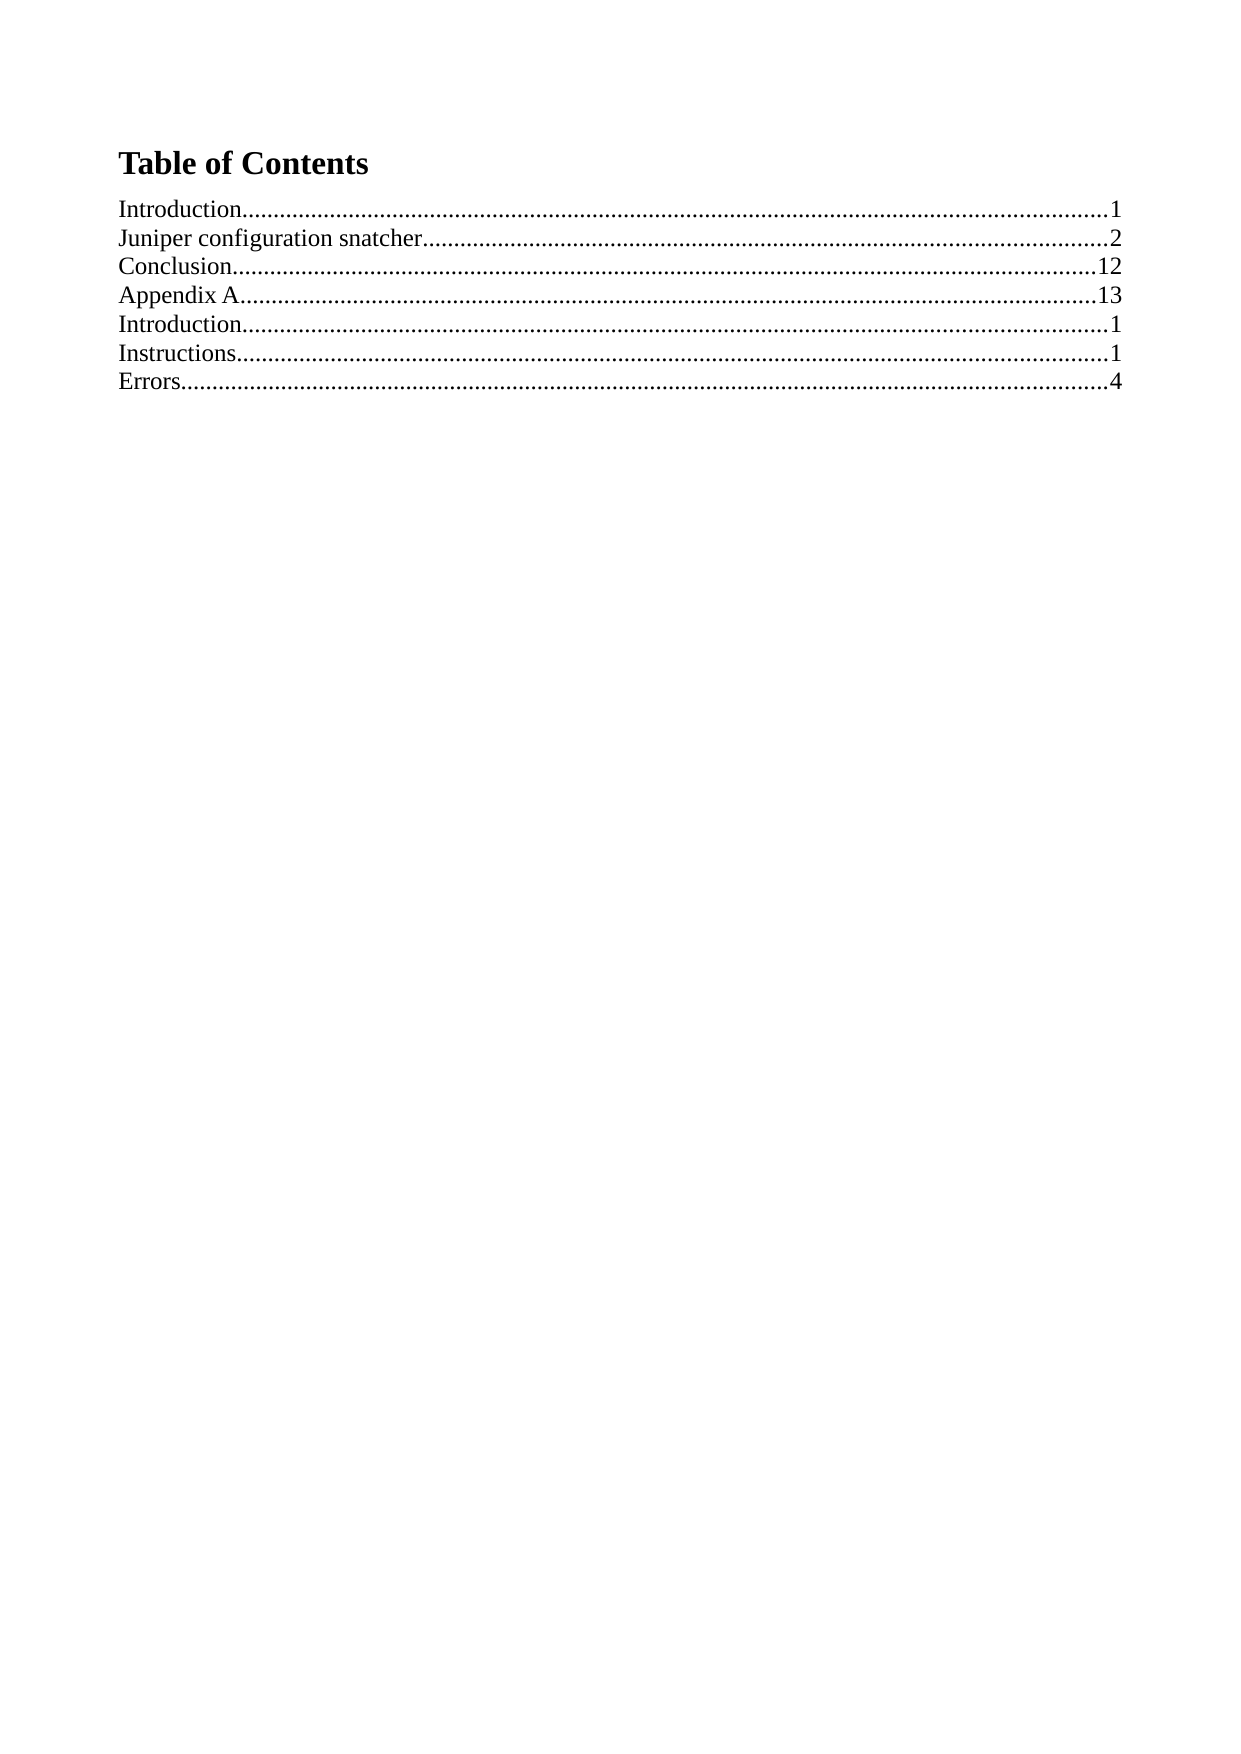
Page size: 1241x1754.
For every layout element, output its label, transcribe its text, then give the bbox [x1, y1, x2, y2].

text Juniper configuration snatcher 2 [118, 223, 1122, 251]
text Conclusion 12 [118, 251, 1122, 280]
subtitle Table of Contents [118, 143, 1122, 181]
text Errors 4 [118, 366, 1122, 395]
text Introduction 1 [118, 309, 1122, 338]
text Appendix A 13 [118, 280, 1122, 309]
text Introduction 1 [118, 194, 1122, 223]
text Instructions 1 [118, 338, 1122, 366]
